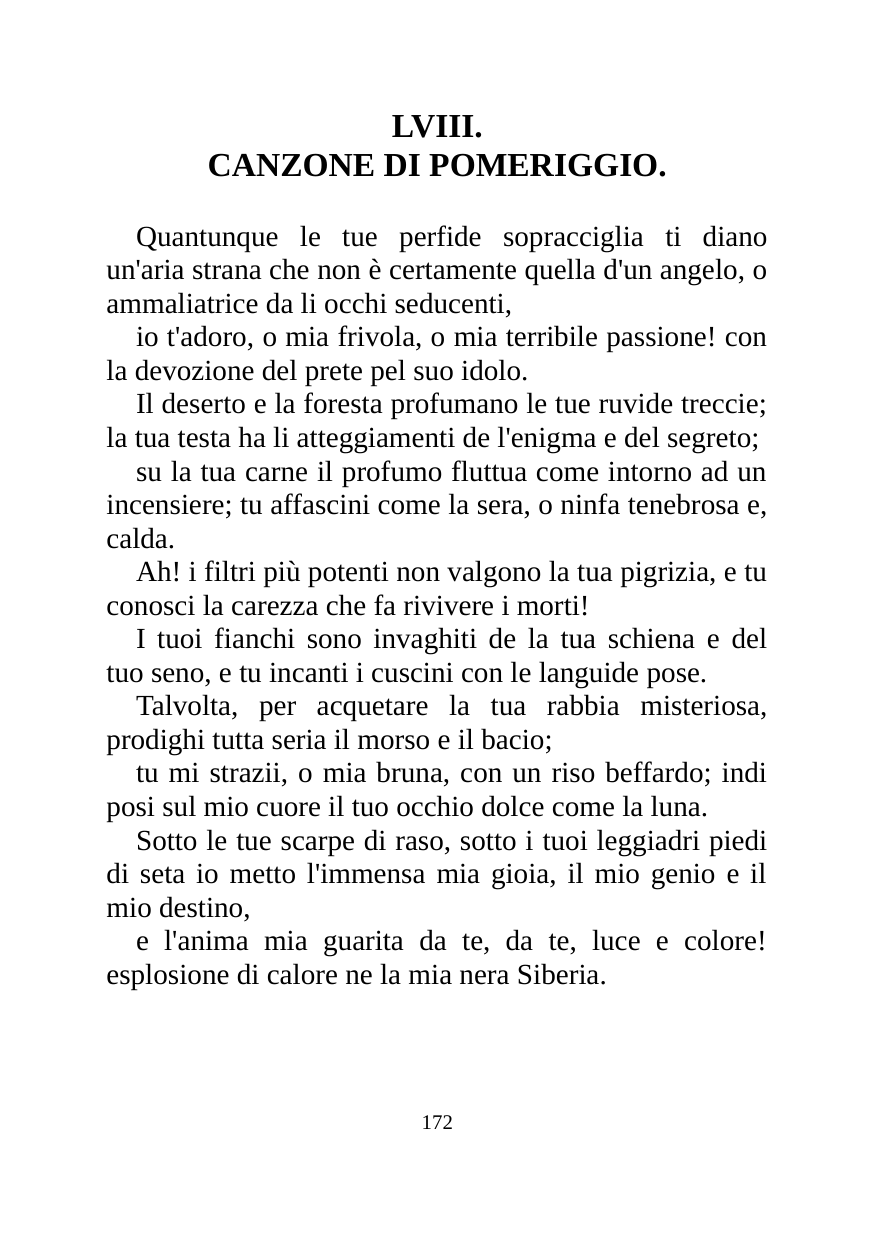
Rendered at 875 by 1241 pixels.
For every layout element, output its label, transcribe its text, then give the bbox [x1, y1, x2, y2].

text Quantunque le tue perfide sopracciglia ti diano un'aria strana che non è certamente quella d'un angelo, o ammaliatrice da li occhi seducenti, [106, 219, 768, 319]
text I tuoi fianchi sono invaghiti de la tua schiena e del tuo seno, e tu incanti i cuscini con le languide pose. [106, 621, 768, 688]
text Ah! i filtri più potenti non valgono la tua pigrizia, e tu conosci la carezza che fa rivivere i morti! [106, 554, 768, 621]
text Sotto le tue scarpe di raso, sotto i tuoi leggiadri piedi di seta io metto l'immensa mia gioia, il mio genio e il mio destino, [106, 823, 768, 923]
text tu mi strazii, o mia bruna, con un riso beffardo; indi posi sul mio cuore il tuo occhio dolce come la luna. [106, 756, 768, 823]
text Talvolta, per acquetare la tua rabbia misteriosa, prodighi tutta seria il morso e il bacio; [106, 688, 768, 756]
text Il deserto e la foresta profumano le tue ruvide treccie; la tua testa ha li atteggiamenti de l'enigma e del segreto; [106, 387, 768, 454]
subtitle LVIII. CANZONE DI POMERIGGIO. [106, 106, 768, 183]
text su la tua carne il profumo fluttua come intorno ad un incensiere; tu affascini come la sera, o ninfa tenebrosa e, calda. [106, 454, 768, 554]
text io t'adoro, o mia frivola, o mia terribile passione! con la devozione del prete pel suo idolo. [106, 319, 768, 387]
text e l'anima mia guarita da te, da te, luce e colore! esplosione di calore ne la mia nera Siberia. [106, 923, 768, 990]
